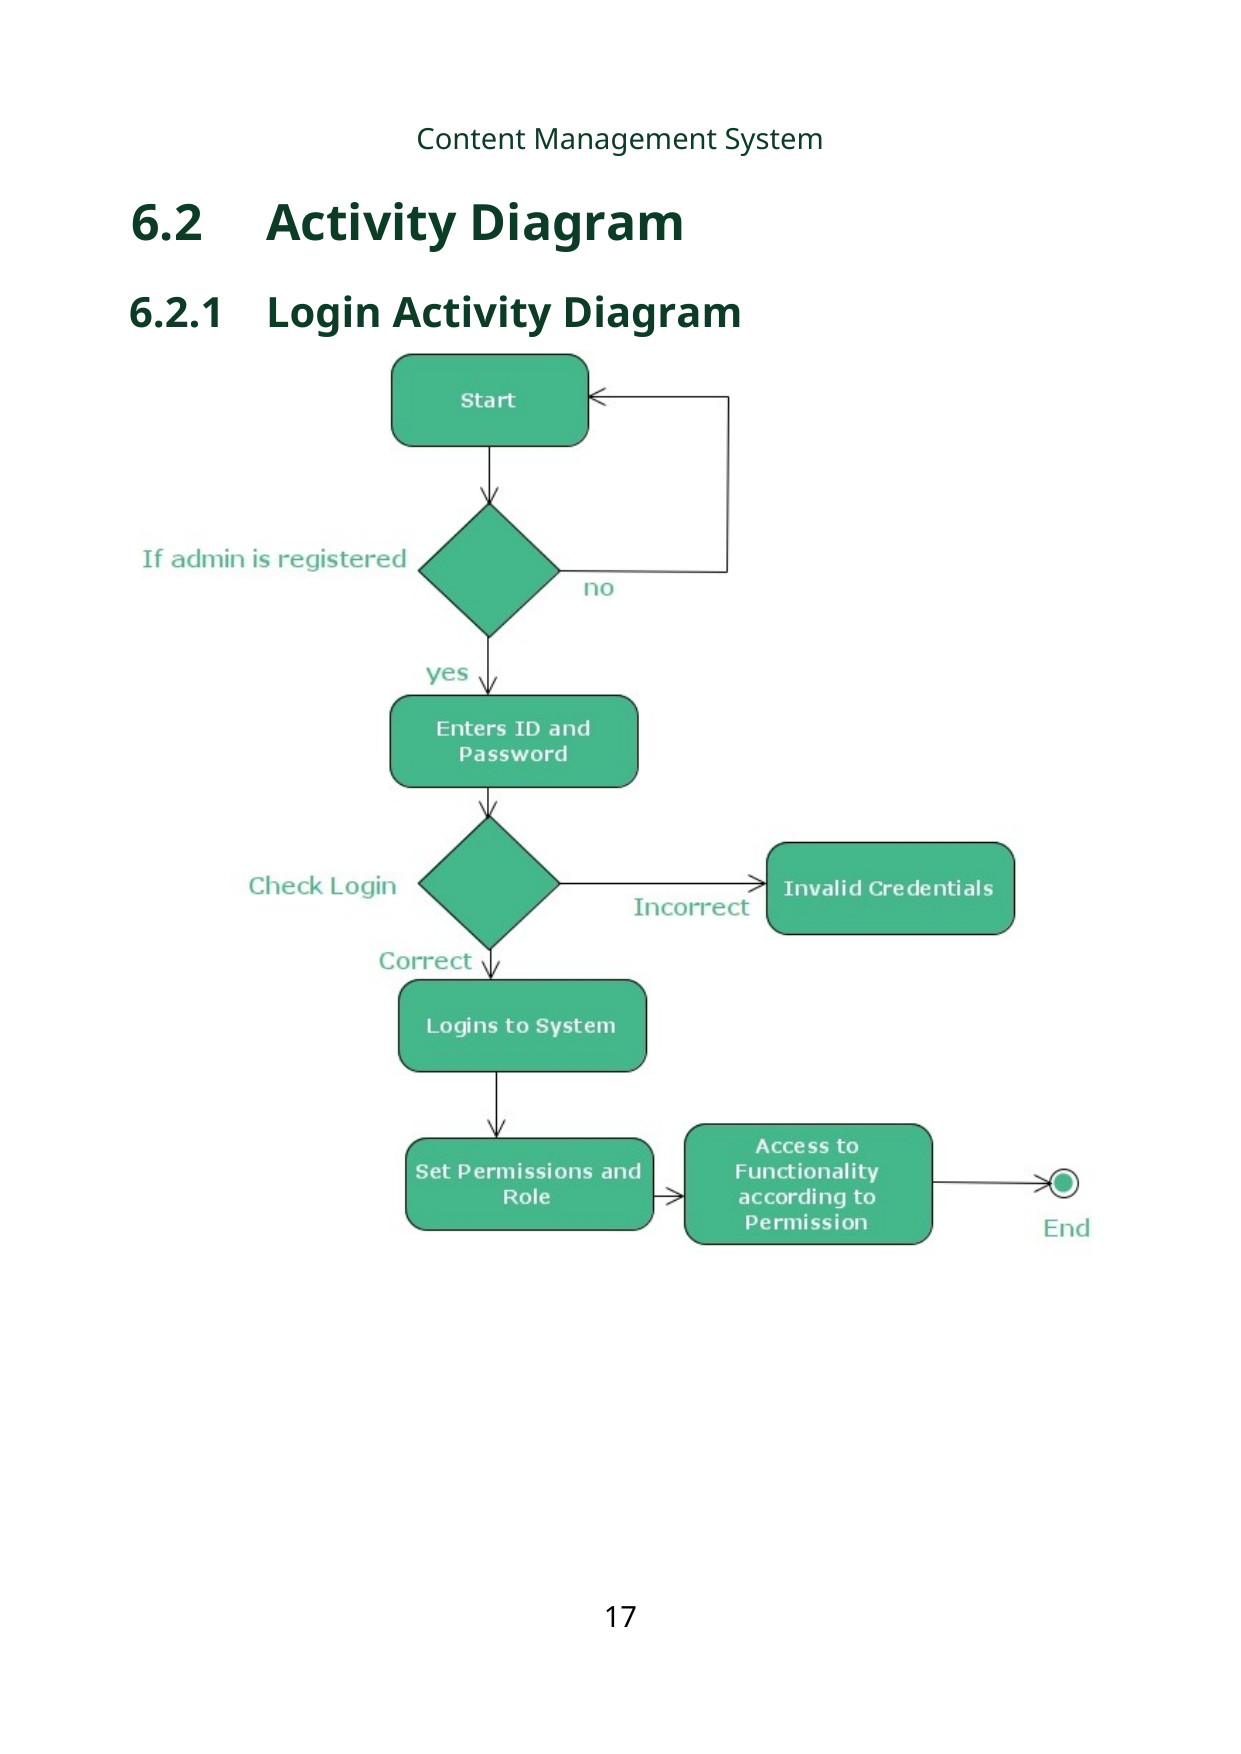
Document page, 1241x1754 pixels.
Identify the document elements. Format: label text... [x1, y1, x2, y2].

picture [118, 351, 1123, 1316]
subtitle Activity Diagram [118, 187, 1122, 255]
subtitle Login Activity Diagram [118, 282, 1122, 339]
